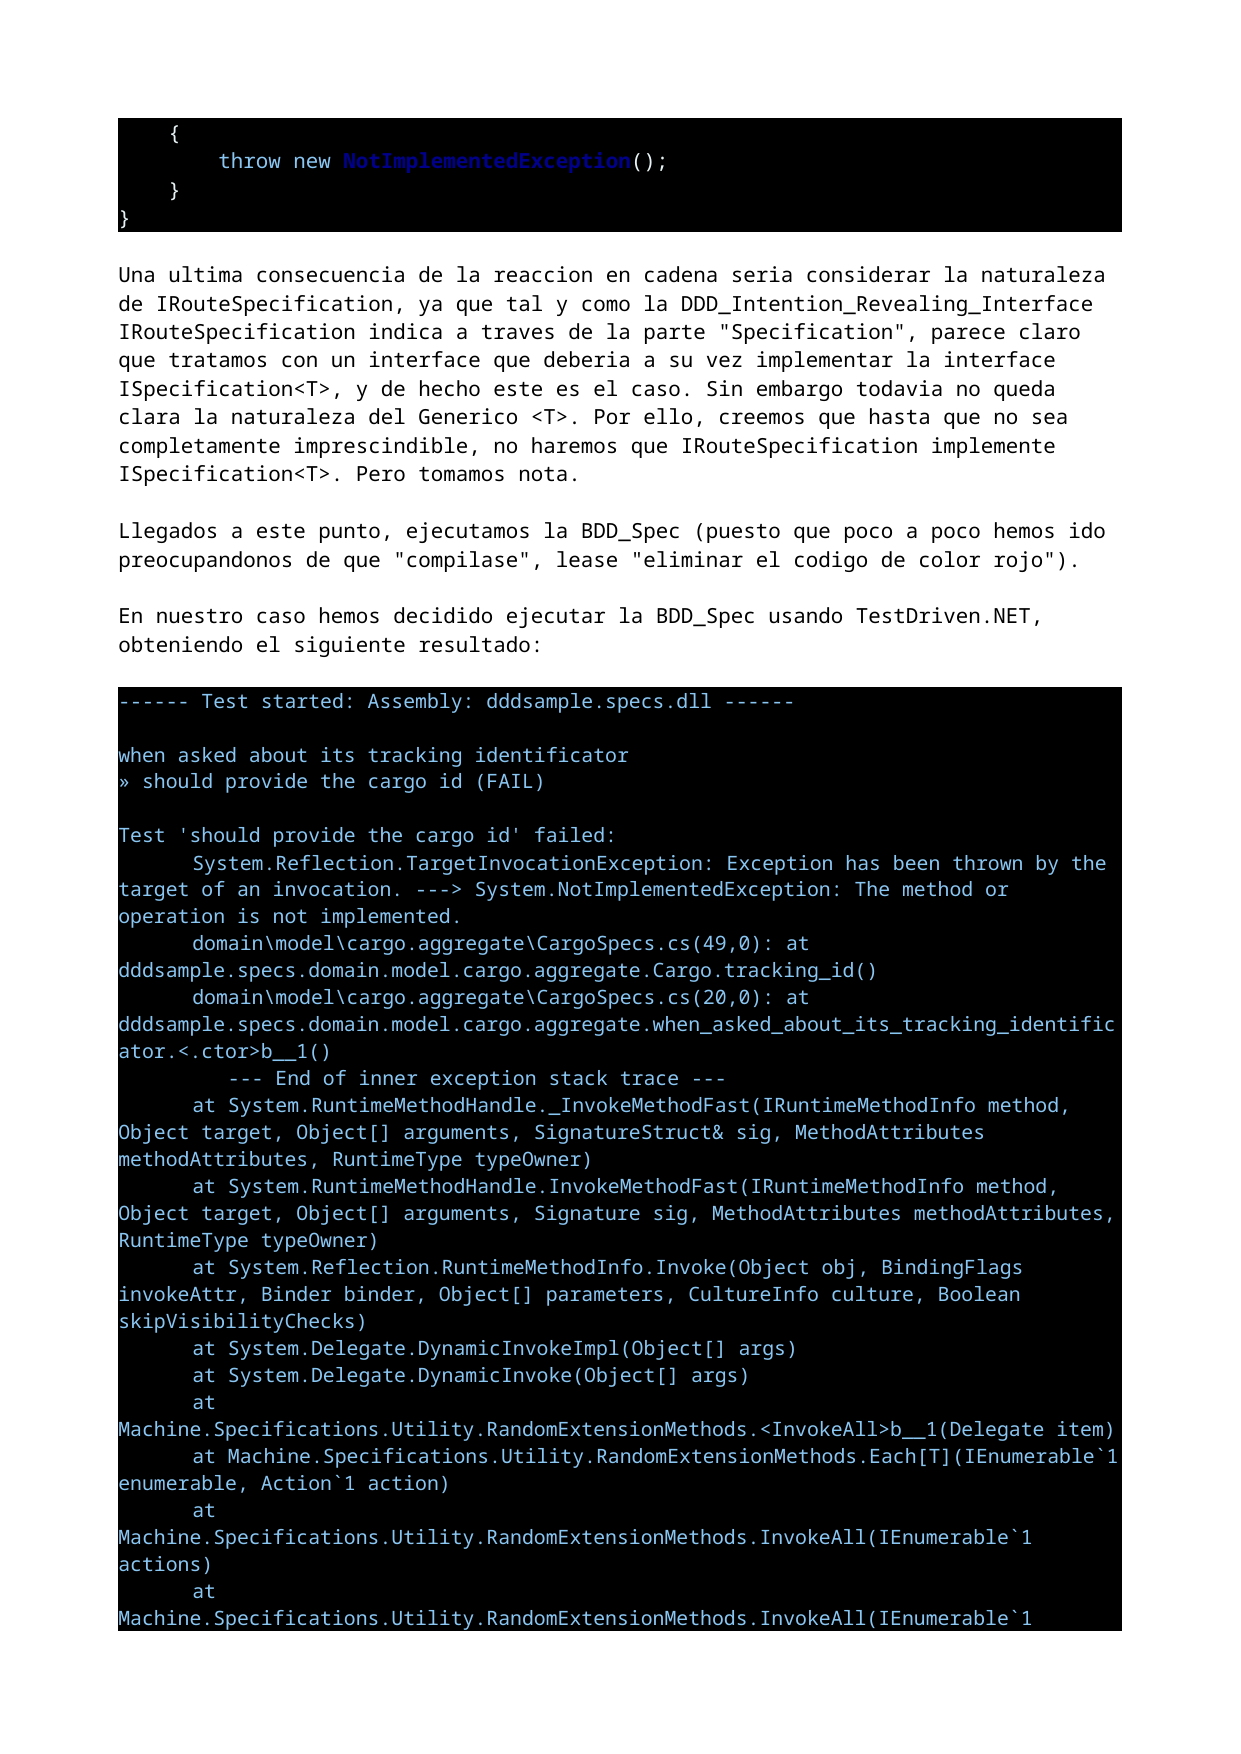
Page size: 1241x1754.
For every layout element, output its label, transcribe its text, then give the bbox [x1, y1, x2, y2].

text --- End of inner exception stack trace --- [118, 1064, 1122, 1092]
text at Machine.Specifications.Utility.RandomExtensionMethods.InvokeAll(IEnumerable`1 [118, 1577, 1122, 1631]
text Una ultima consecuencia de la reaccion en cadena seria considerar la naturaleza de IRouteSpecification, ya que tal y como la DDD_Intention_Revealing_Interface IRouteSpecification indica a traves de la parte "Specification", parece claro que tratamos con un interface que deberia a su vez implementar la interface ISpecification<T>, y de hecho este es el caso. Sin embargo todavia no queda clara la naturaleza del Generico <T>. Por ello, creemos que hasta que no sea completamente imprescindible, no haremos que IRouteSpecification implemente ISpecification<T>. Pero tomamos nota. [118, 260, 1122, 488]
text at System.Reflection.RuntimeMethodInfo.Invoke(Object obj, BindingFlags invokeAttr, Binder binder, Object[] parameters, CultureInfo culture, Boolean skipVisibilityChecks) [118, 1253, 1122, 1334]
text System.Reflection.TargetInvocationException: Exception has been thrown by the target of an invocation. ---> System.NotImplementedException: The method or operation is not implemented. [118, 849, 1122, 930]
text at Machine.Specifications.Utility.RandomExtensionMethods.<InvokeAll>b__1(Delegate item) [118, 1388, 1122, 1442]
text at System.RuntimeMethodHandle._InvokeMethodFast(IRuntimeMethodInfo method, Object target, Object[] arguments, SignatureStruct& sig, MethodAttributes methodAttributes, RuntimeType typeOwner) [118, 1092, 1122, 1172]
text throw new NotImplementedException(); [118, 147, 1122, 175]
text En nuestro caso hemos decidido ejecutar la BDD_Spec usando TestDriven.NET, obteniendo el siguiente resultado: [118, 602, 1122, 658]
text at System.Delegate.DynamicInvokeImpl(Object[] args) [118, 1334, 1122, 1361]
text when asked about its tracking identificator [118, 741, 1122, 768]
text at Machine.Specifications.Utility.RandomExtensionMethods.InvokeAll(IEnumerable`1 actions) [118, 1496, 1122, 1577]
text } [118, 203, 1122, 232]
text domain\model\cargo.aggregate\CargoSpecs.cs(49,0): at dddsample.specs.domain.model.cargo.aggregate.Cargo.tracking_id() [118, 930, 1122, 984]
text Llegados a este punto, ejecutamos la BDD_Spec (puesto que poco a poco hemos ido preocupandonos de que "compilase", lease "eliminar el codigo de color rojo"). [118, 516, 1122, 573]
text at Machine.Specifications.Utility.RandomExtensionMethods.Each[T](IEnumerable`1 enumerable, Action`1 action) [118, 1442, 1122, 1496]
text { [118, 118, 1122, 147]
text ------ Test started: Assembly: dddsample.specs.dll ------ [118, 687, 1122, 714]
text Test 'should provide the cargo id' failed: [118, 822, 1122, 849]
text domain\model\cargo.aggregate\CargoSpecs.cs(20,0): at dddsample.specs.domain.model.cargo.aggregate.when_asked_about_its_tracking_identificator.<.ctor>b__1() [118, 984, 1122, 1064]
text » should provide the cargo id (FAIL) [118, 768, 1122, 795]
text at System.RuntimeMethodHandle.InvokeMethodFast(IRuntimeMethodInfo method, Object target, Object[] arguments, Signature sig, MethodAttributes methodAttributes, RuntimeType typeOwner) [118, 1172, 1122, 1253]
text at System.Delegate.DynamicInvoke(Object[] args) [118, 1361, 1122, 1388]
text } [118, 175, 1122, 203]
